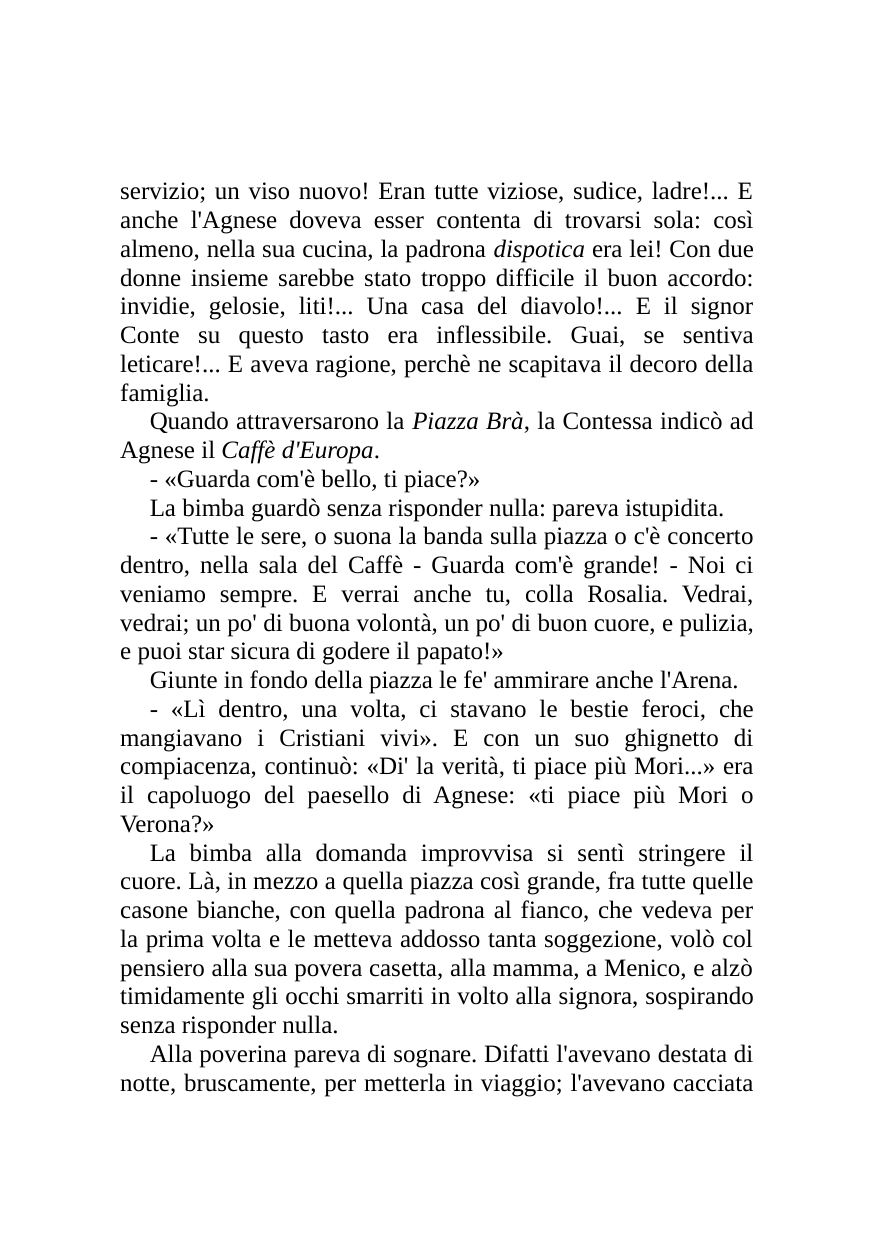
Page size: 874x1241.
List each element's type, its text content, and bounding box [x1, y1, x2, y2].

text Giunte in fondo della piazza le fe' ammirare anche l'Arena. [120, 665, 754, 694]
text La bimba guardò senza risponder nulla: pareva istupidita. [120, 493, 754, 521]
text servizio; un viso nuovo! Eran tutte viziose, sudice, ladre!... E anche l'Agnese doveva esser contenta di trovarsi sola: così almeno, nella sua cucina, la padrona dispotica era lei! Con due donne insieme sarebbe stato troppo difficile il buon accordo: invidie, gelosie, liti!... Una casa del diavolo!... E il signor Conte su questo tasto era inflessibile. Guai, se sentiva leticare!... E aveva ragione, perchè ne scapitava il decoro della famiglia. [120, 176, 754, 406]
text La bimba alla domanda improvvisa si sentì stringere il cuore. Là, in mezzo a quella piazza così grande, fra tutte quelle casone bianche, con quella padrona al fianco, che vedeva per la prima volta e le metteva addosso tanta soggezione, volò col pensiero alla sua povera casetta, alla mamma, a Menico, e alzò timidamente gli occhi smarriti in volto alla signora, sospirando senza risponder nulla. [120, 838, 754, 1039]
text - «Lì dentro, una volta, ci stavano le bestie feroci, che mangiavano i Cristiani vivi». E con un suo ghignetto di compiacenza, continuò: «Di' la verità, ti piace più Mori...» era il capoluogo del paesello di Agnese: «ti piace più Mori o Verona?» [120, 694, 754, 838]
text Alla poverina pareva di sognare. Difatti l'avevano destata di notte, bruscamente, per metterla in viaggio; l'avevano cacciata [120, 1039, 754, 1096]
text - «Tutte le sere, o suona la banda sulla piazza o c'è concerto dentro, nella sala del Caffè - Guarda com'è grande! - Noi ci veniamo sempre. E verrai anche tu, colla Rosalia. Vedrai, vedrai; un po' di buona volontà, un po' di buon cuore, e pulizia, e puoi star sicura di godere il papato!» [120, 521, 754, 665]
text - «Guarda com'è bello, ti piace?» [120, 464, 754, 493]
text Quando attraversarono la Piazza Brà, la Contessa indicò ad Agnese il Caffè d'Europa. [120, 406, 754, 464]
